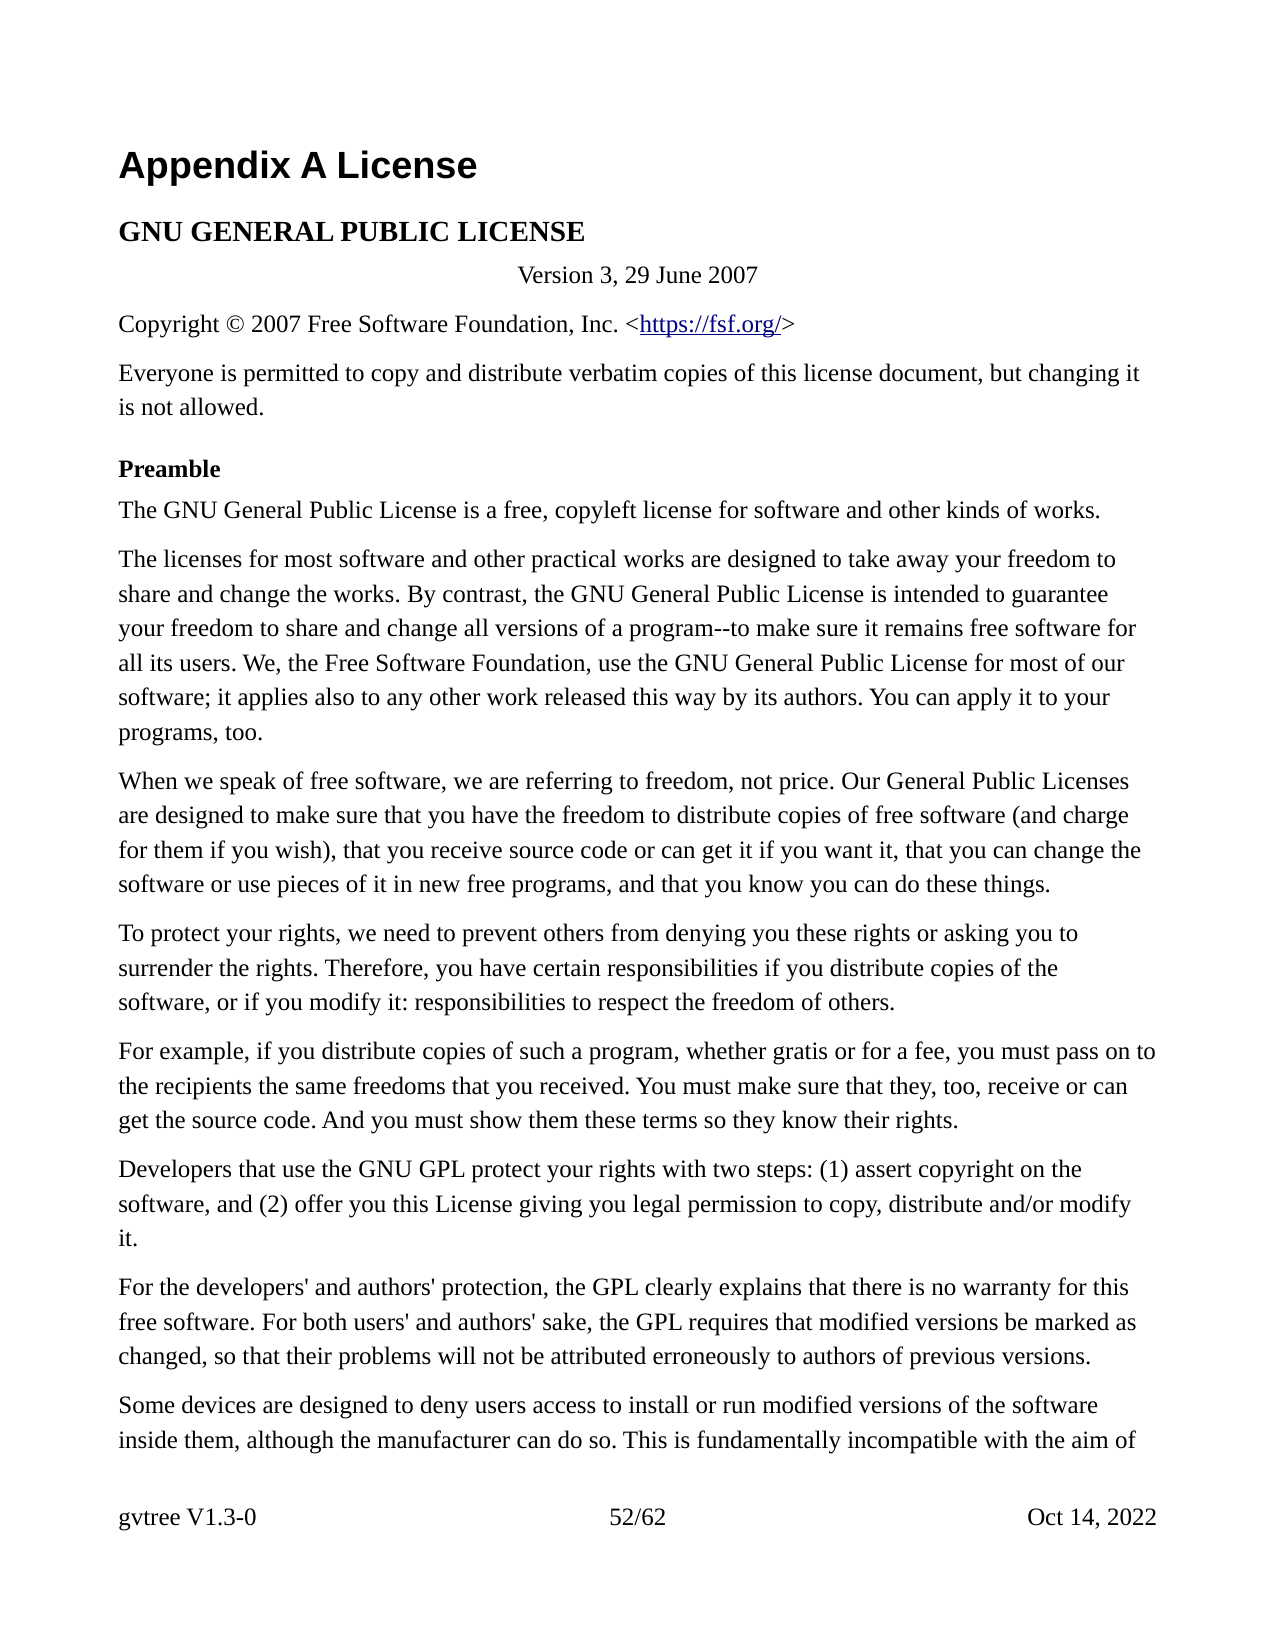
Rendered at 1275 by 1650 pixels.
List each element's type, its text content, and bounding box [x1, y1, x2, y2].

text The GNU General Public License is a free, copyleft license for software and other kinds of works. [118, 495, 1157, 524]
text Developers that use the GNU GPL protect your rights with two steps: (1) assert copyright on the software, and (2) offer you this License giving you legal permission to copy, distribute and/or modify it. [118, 1154, 1157, 1252]
text The licenses for most software and other practical works are designed to take away your freedom to share and change the works. By contrast, the GNU General Public License is intended to guarantee your freedom to share and change all versions of a program--to make sure it remains free software for all its users. We, the Free Software Foundation, use the GNU General Public License for most of our software; it applies also to any other work released this way by its authors. You can apply it to your programs, too. [118, 544, 1157, 746]
text Some devices are designed to deny users access to install or run modified versions of the software inside them, although the manufacturer can do so. This is fundamentally incompatible with the aim of [118, 1390, 1157, 1454]
subtitle Appendix A License [118, 143, 1157, 187]
text Copyright © 2007 Free Software Foundation, Inc. <https://fsf.org/> [118, 309, 1157, 338]
text Everyone is permitted to copy and distribute verbatim copies of this license document, but changing it is not allowed. [118, 358, 1157, 421]
subtitle GNU GENERAL PUBLIC LICENSE [118, 214, 1157, 247]
text When we speak of free software, we are referring to freedom, not price. Our General Public Licenses are designed to make sure that you have the freedom to distribute copies of free software (and charge for them if you wish), that you receive source code or can get it if you want it, that you can change the software or use pieces of it in new free programs, and that you know you can do these things. [118, 766, 1157, 898]
text Version 3, 29 June 2007 [118, 260, 1157, 289]
text For the developers' and authors' protection, the GPL clearly explains that there is no warranty for this free software. For both users' and authors' sake, the GPL requires that modified versions be marked as changed, so that their problems will not be attributed erroneously to authors of previous versions. [118, 1272, 1157, 1370]
text To protect your rights, we need to prevent others from denying you these rights or asking you to surrender the rights. Therefore, you have certain responsibilities if you distribute copies of the software, or if you modify it: responsibilities to respect the freedom of others. [118, 918, 1157, 1016]
text For example, if you distribute copies of such a program, whether gratis or for a fee, you must pass on to the recipients the same freedoms that you received. You must make sure that they, too, receive or can get the source code. And you must show them these terms so they know their rights. [118, 1036, 1157, 1134]
subtitle Preamble [118, 454, 1157, 483]
